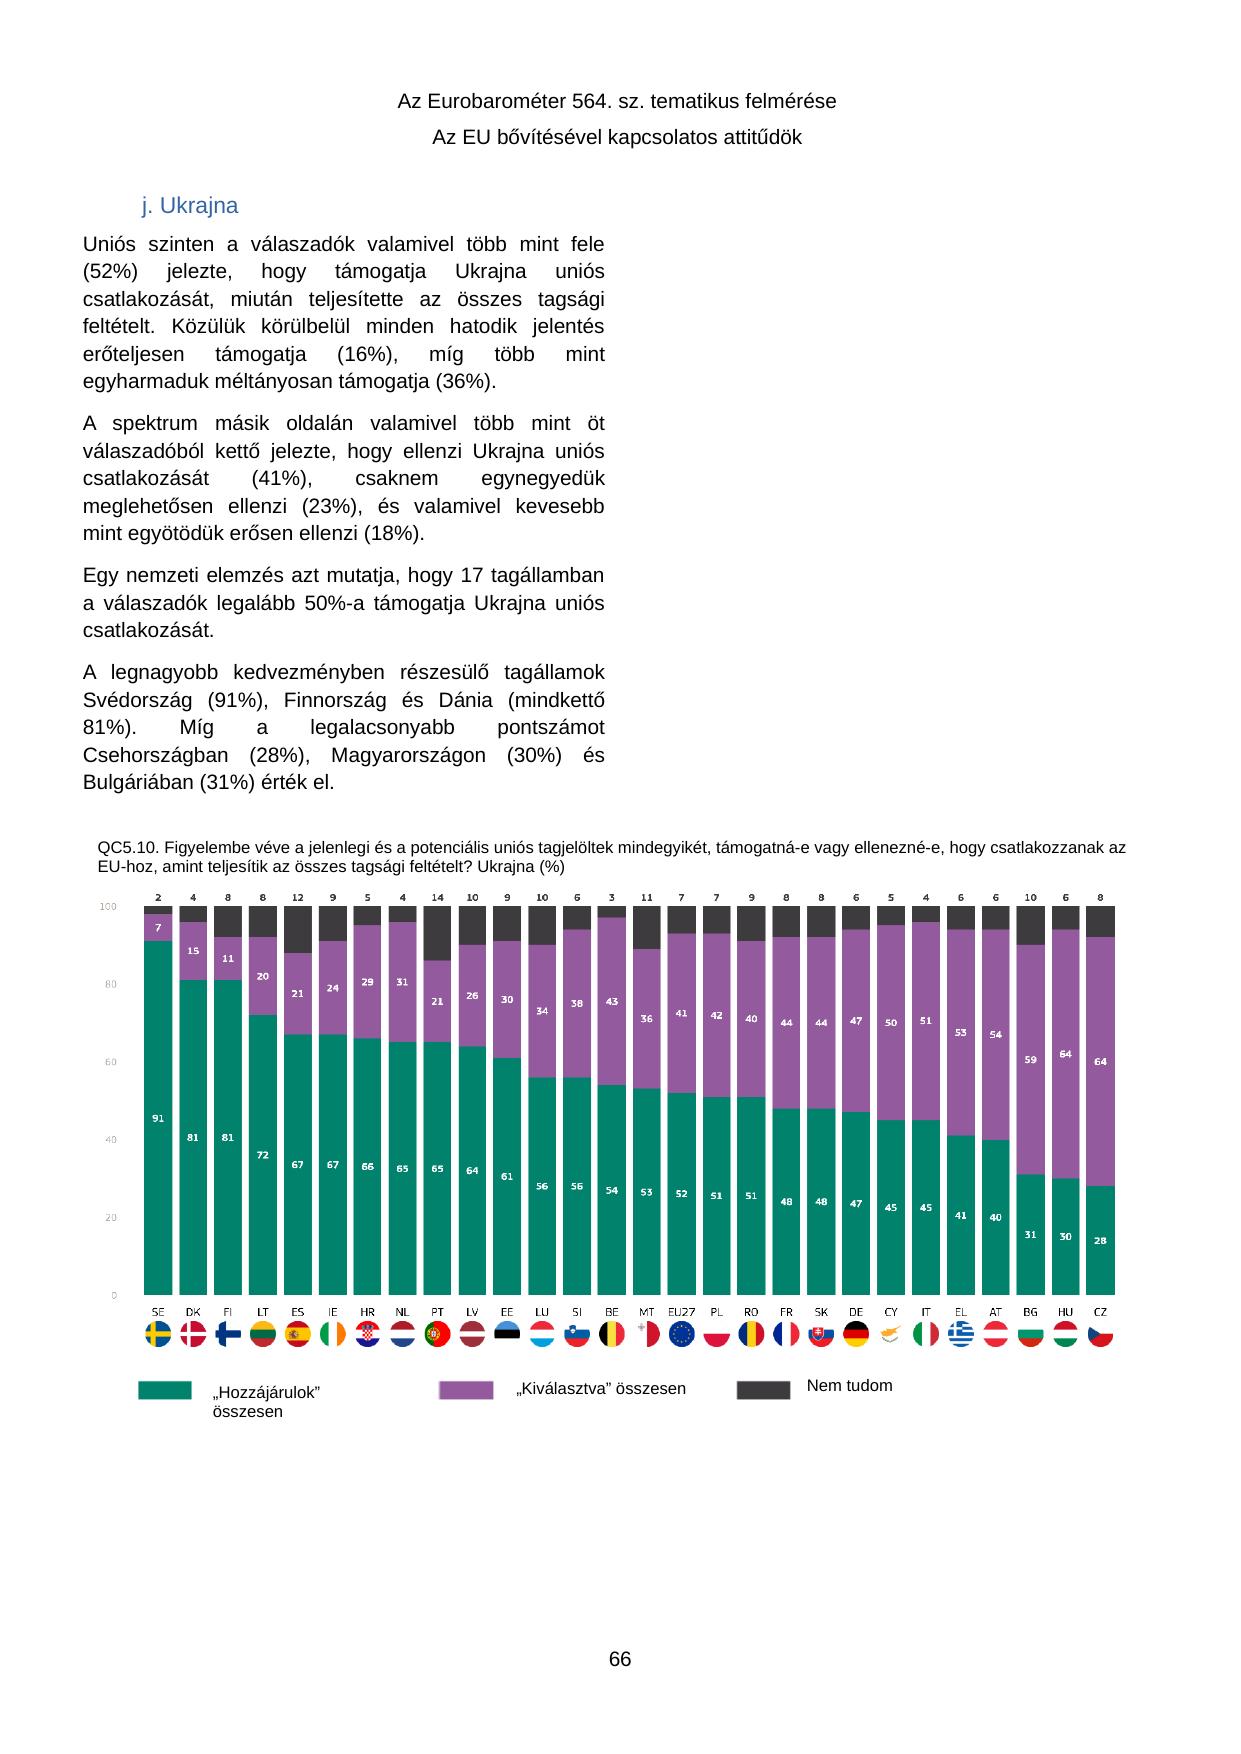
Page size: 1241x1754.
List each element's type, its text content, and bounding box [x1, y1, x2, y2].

text Egy nemzeti elemzés azt mutatja, hogy 17 tagállamban a válaszadók legalább 50%-a támogatja Ukrajna uniós csatlakozását. [83, 563, 605, 642]
text Uniós szinten a válaszadók valamivel több mint fele (52%) jelezte, hogy támogatja Ukrajna uniós csatlakozását, miután teljesítette az összes tagsági feltételt. Közülük körülbelül minden hatodik jelentés erőteljesen támogatja (16%), míg több mint egyharmaduk méltányosan támogatja (36%). [83, 231, 605, 393]
text A spektrum másik oldalán valamivel több mint öt válaszadóból kettő jelezte, hogy ellenzi Ukrajna uniós csatlakozását (41%), csaknem egynegyedük meglehetősen ellenzi (23%), és valamivel kevesebb mint egyötödük erősen ellenzi (18%). [83, 411, 605, 545]
text A legnagyobb kedvezményben részesülő tagállamok Svédország (91%), Finnország és Dánia (mindkettő 81%). Míg a legalacsonyabb pontszámot Csehországban (28%), Magyarországon (30%) és Bulgáriában (31%) érték el. [83, 660, 605, 794]
picture [92, 882, 1124, 1354]
picture [108, 1365, 797, 1403]
subtitle j. Ukrajna [142, 192, 605, 219]
